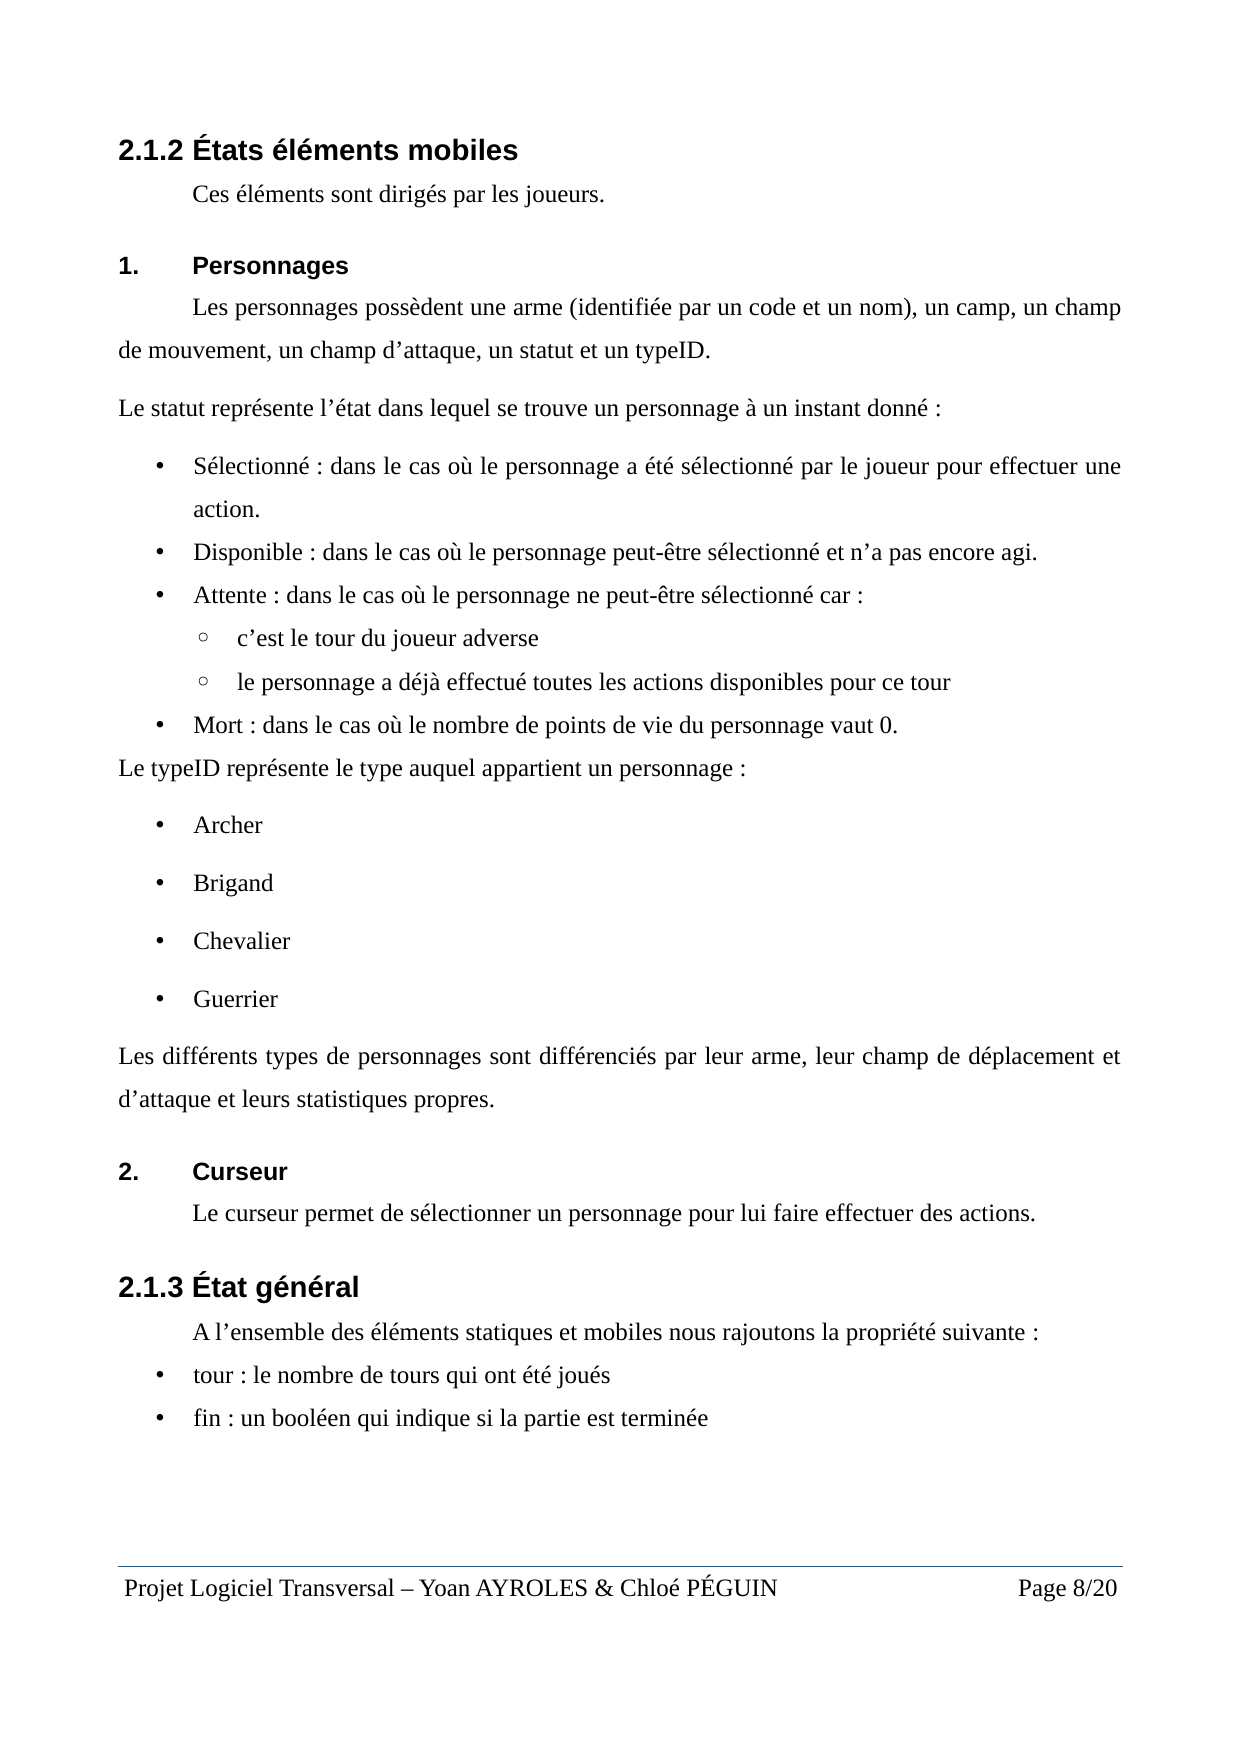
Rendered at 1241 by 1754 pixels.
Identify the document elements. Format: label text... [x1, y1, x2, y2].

list Attente : dans le cas où le personnage ne peut-être sélectionné car : [156, 580, 1122, 609]
subtitle Curseur [118, 1157, 1122, 1186]
list Chevalier [156, 926, 1122, 955]
list tour : le nombre de tours qui ont été joués [156, 1360, 1122, 1388]
text Le statut représente l’état dans lequel se trouve un personnage à un instant donné : [118, 393, 1122, 422]
list Guerrier [156, 984, 1122, 1012]
list fin : un booléen qui indique si la partie est terminée [156, 1403, 1122, 1432]
text Ces éléments sont dirigés par les joueurs. [118, 179, 1122, 208]
text Le curseur permet de sélectionner un personnage pour lui faire effectuer des actions. [118, 1198, 1122, 1227]
text Les différents types de personnages sont différenciés par leur arme, leur champ de déplacement et d’attaque et leurs statistiques propres. [118, 1041, 1122, 1113]
list c’est le tour du joueur adverse [193, 623, 1122, 652]
text Le typeID représente le type auquel appartient un personnage : [118, 753, 1122, 782]
list le personnage a déjà effectué toutes les actions disponibles pour ce tour [193, 667, 1122, 695]
text A l’ensemble des éléments statiques et mobiles nous rajoutons la propriété suivante : [118, 1317, 1122, 1345]
list Archer [156, 811, 1122, 839]
list Brigand [156, 868, 1122, 897]
list Disponible : dans le cas où le personnage peut-être sélectionné et n’a pas encore agi. [156, 537, 1122, 566]
subtitle 2.1.2 États éléments mobiles [118, 133, 1122, 166]
subtitle Personnages [118, 251, 1122, 280]
text Les personnages possèdent une arme (identifiée par un code et un nom), un camp, un champ de mouvement, un champ d’attaque, un statut et un typeID. [118, 292, 1122, 364]
list Sélectionné : dans le cas où le personnage a été sélectionné par le joueur pour effectuer une action. [156, 451, 1122, 523]
list Mort : dans le cas où le nombre de points de vie du personnage vaut 0. [156, 710, 1122, 738]
subtitle 2.1.3 État général [118, 1270, 1122, 1304]
